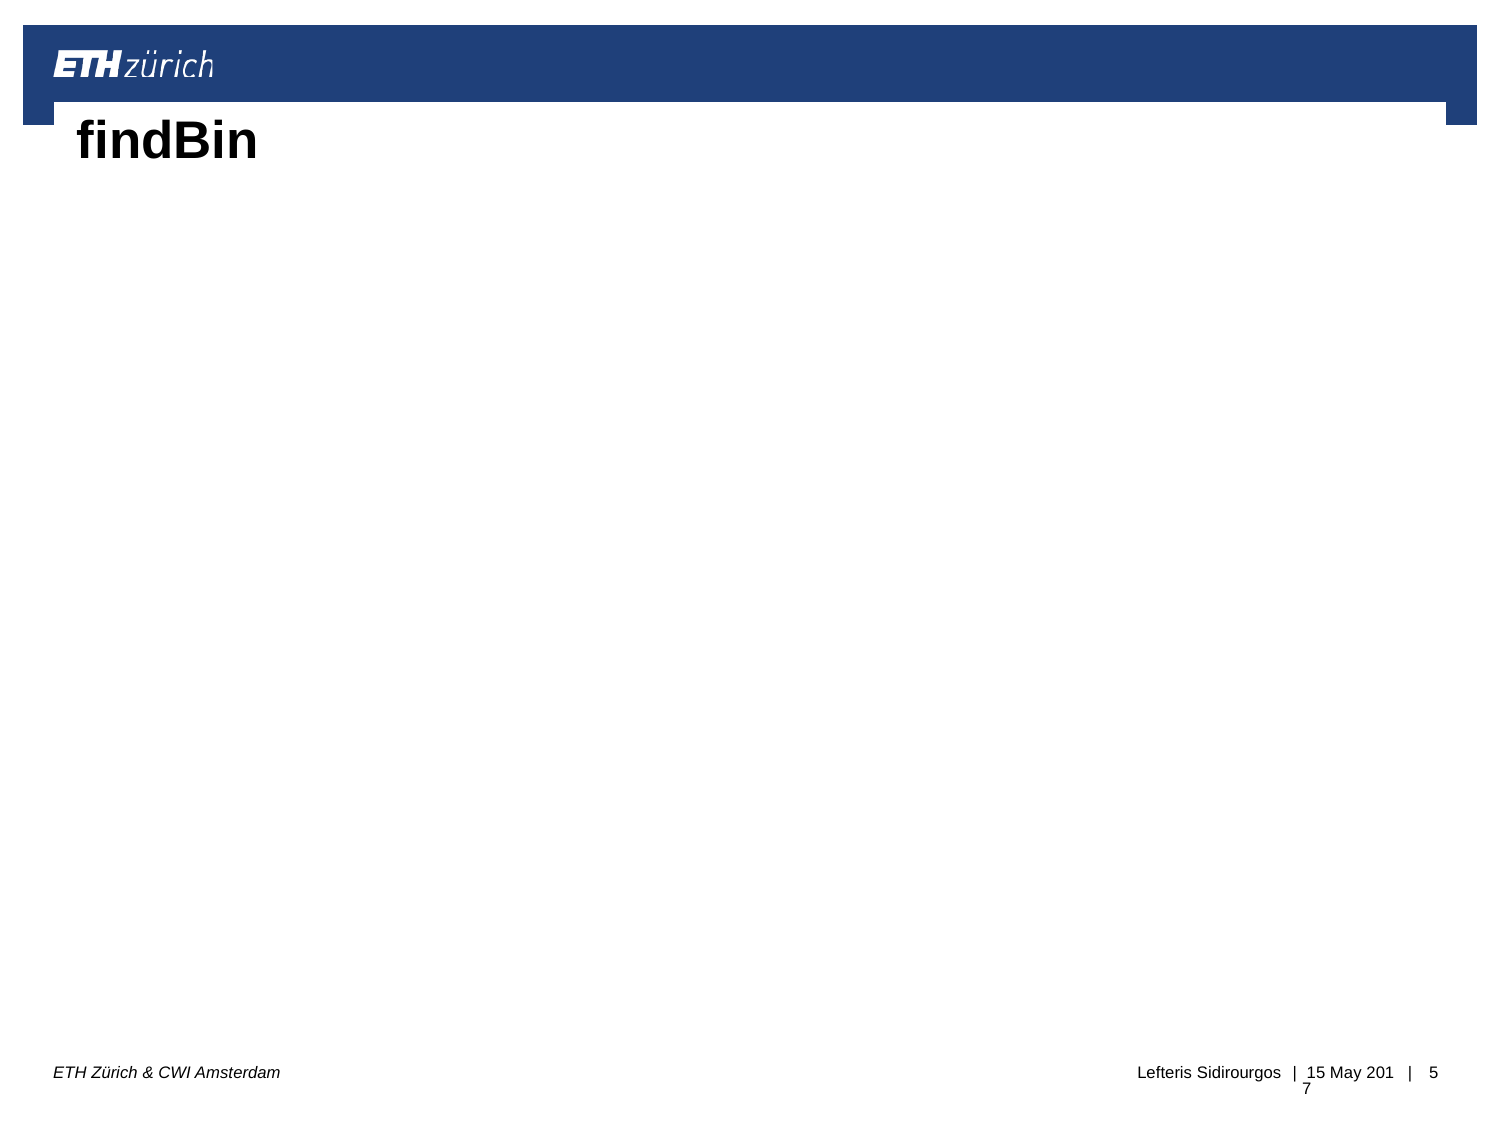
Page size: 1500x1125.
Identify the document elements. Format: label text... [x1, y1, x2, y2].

title findBin [53, 101, 1447, 262]
